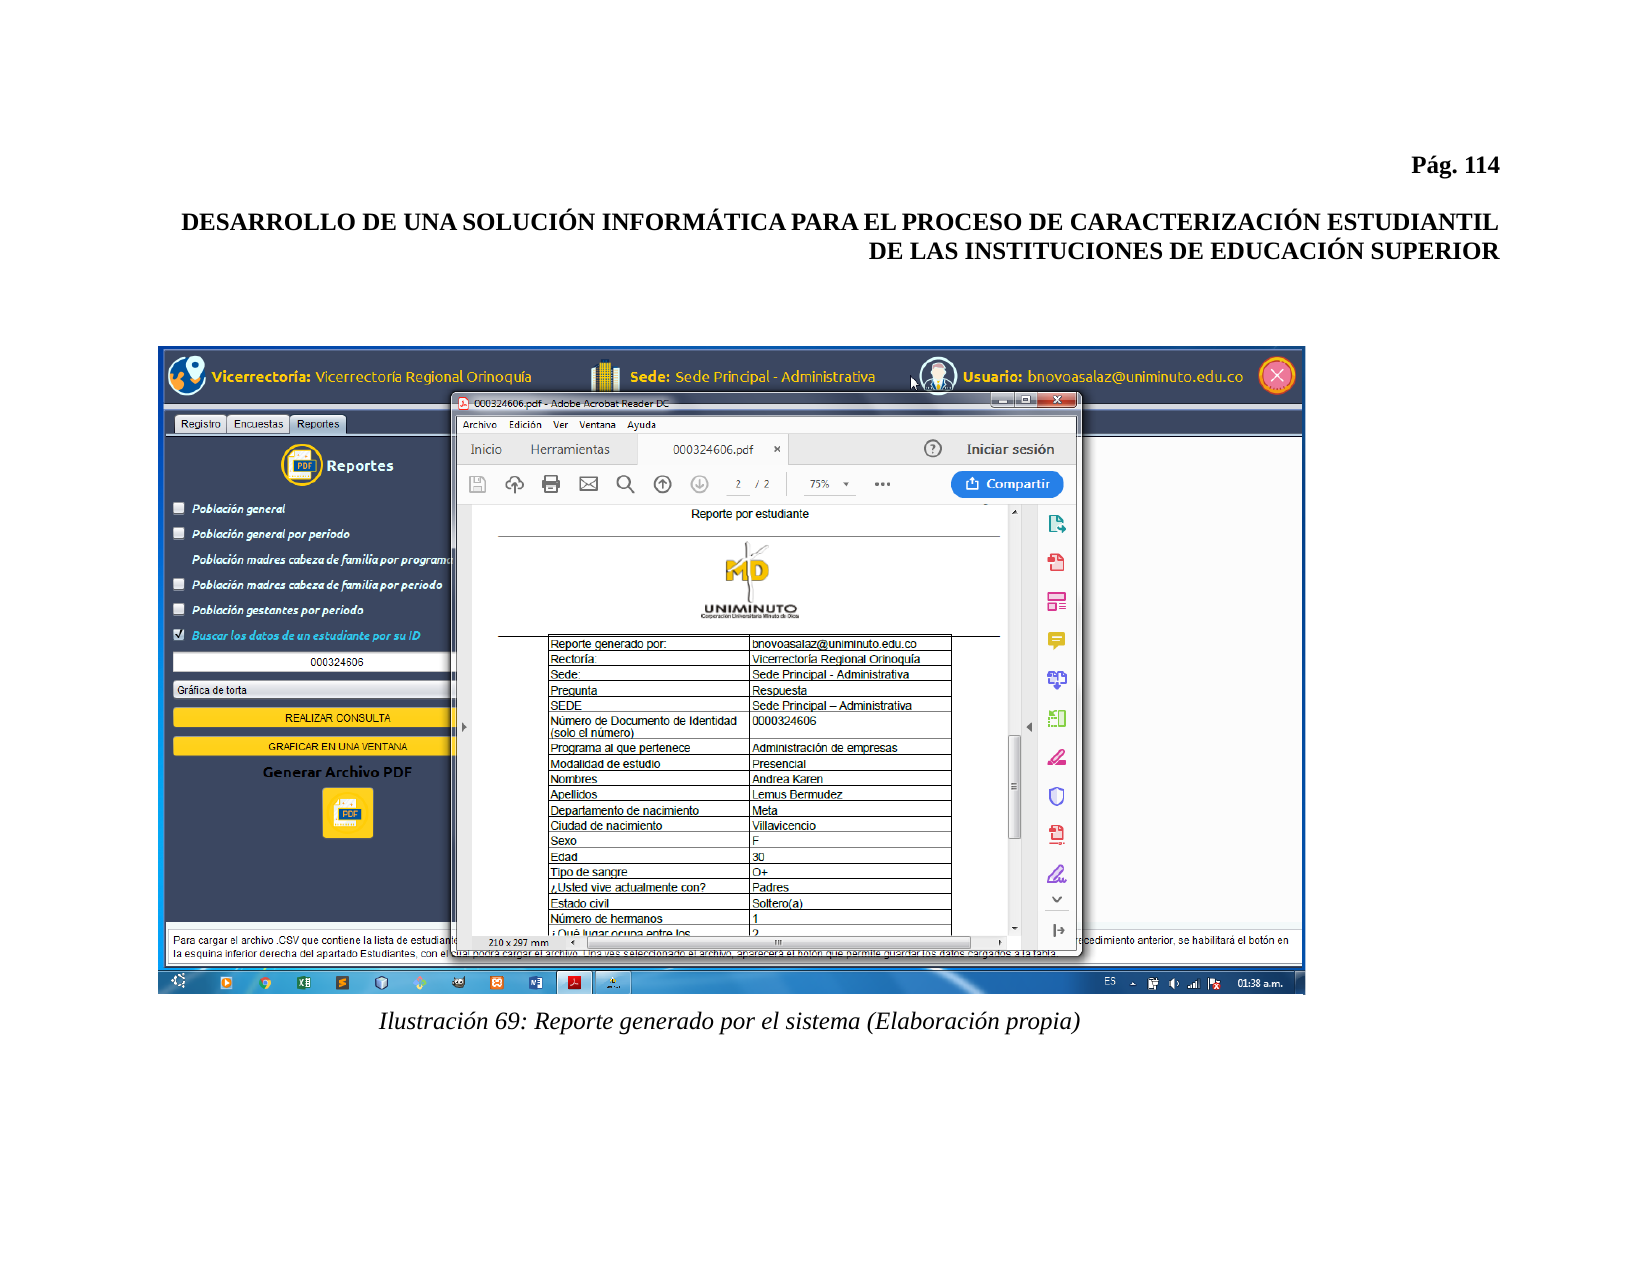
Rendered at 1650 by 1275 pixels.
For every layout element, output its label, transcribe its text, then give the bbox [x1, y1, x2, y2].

text Ilustración 69: Reporte generado por el sistema (Elaboración propia) [158, 1006, 1303, 1035]
picture [158, 346, 1306, 995]
